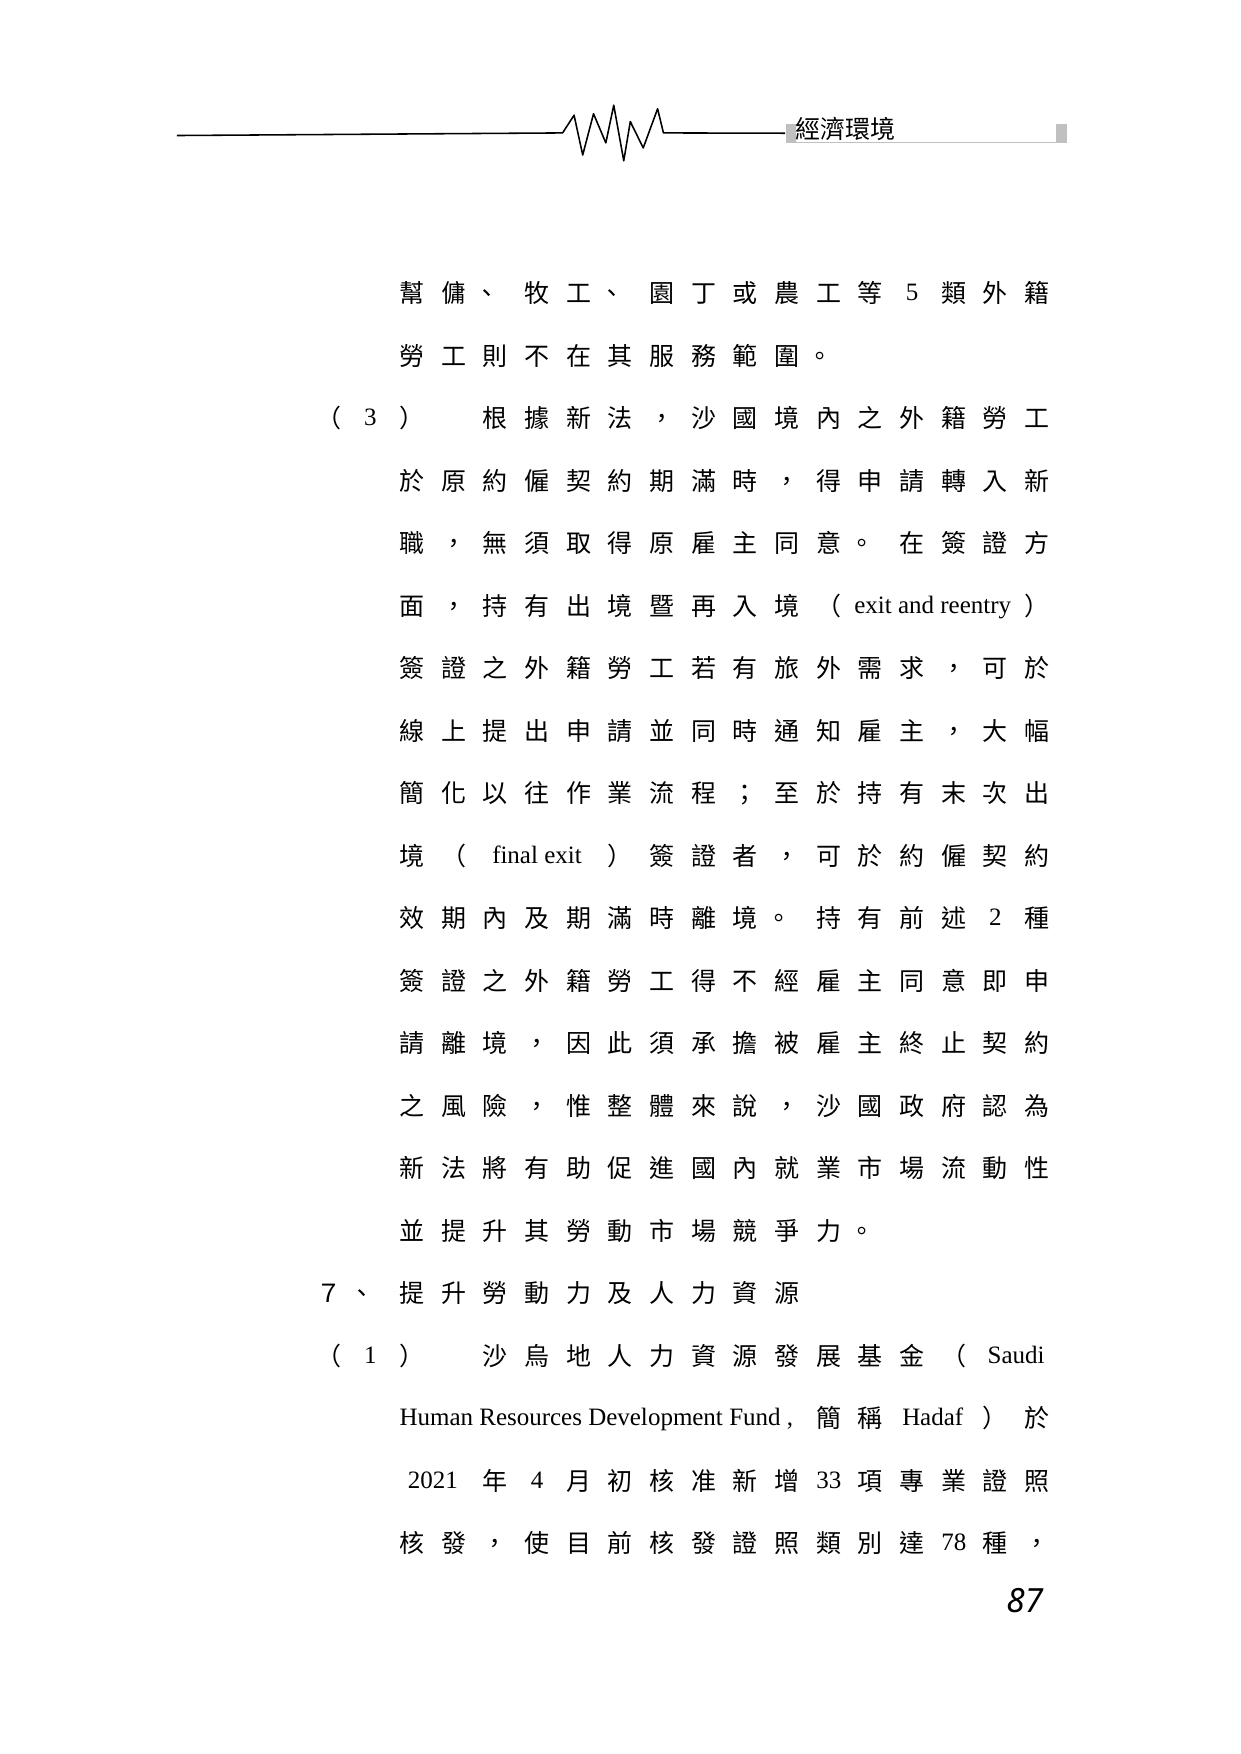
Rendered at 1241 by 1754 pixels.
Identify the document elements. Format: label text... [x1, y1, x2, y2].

text 幫傭、牧工、園丁或農工等5類外籍勞工則不在其服務範圍。 [306, 250, 1058, 375]
text （1） 沙烏地人力資源發展基金（Saudi Human Resources Development Fund , 簡稱Hadaf）於2021年4月初核准新增33項專業證照核發，使目前核發證照類別達78種， [306, 1313, 1058, 1563]
text （3） 根據新法，沙國境內之外籍勞工於原約僱契約期滿時，得申請轉入新職，無須取得原雇主同意。在簽證方面，持有出境暨再入境（exit and reentry）簽證之外籍勞工若有旅外需求，可於線上提出申請並同時通知雇主，大幅簡化以往作業流程；至於持有末次出境（final exit）簽證者，可於約僱契約效期內及期滿時離境。持有前述2種簽證之外籍勞工得不經雇主同意即申請離境，因此須承擔被雇主終止契約之風險，惟整體來說，沙國政府認為新法將有助促進國內就業市場流動性並提升其勞動市場競爭力。 [306, 375, 1058, 1250]
text ７、提升勞動力及人力資源 [281, 1250, 1058, 1313]
